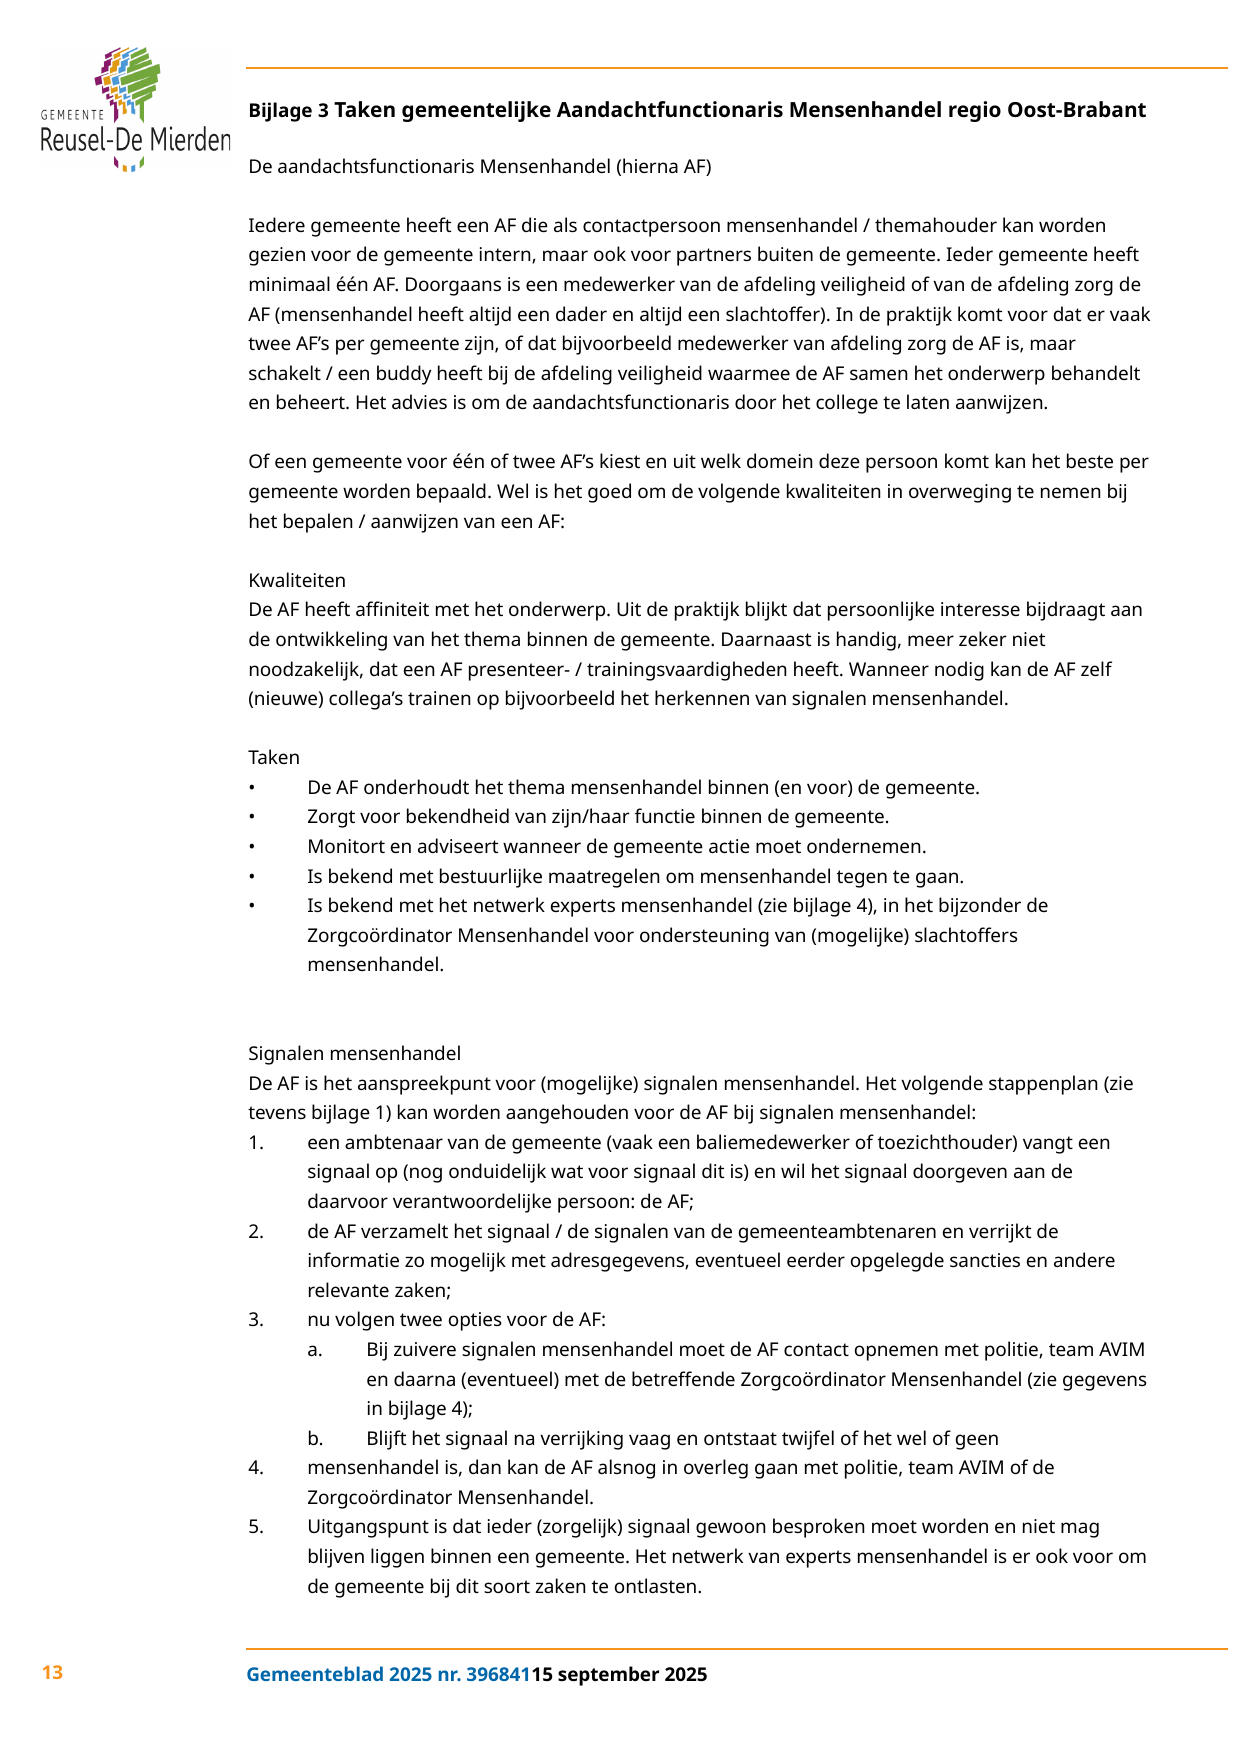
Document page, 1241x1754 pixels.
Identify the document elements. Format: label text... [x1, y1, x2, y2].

text Iedere gemeente heeft een AF die als contactpersoon mensenhandel / themahouder kan worden gezien voor de gemeente intern, maar ook voor partners buiten de gemeente. Ieder gemeente heeft minimaal één AF. Doorgaans is een medewerker van de afdeling veiligheid of van de afdeling zorg de AF (mensenhandel heeft altijd een dader en altijd een slachtoffer). In de praktijk komt voor dat er vaak twee AF’s per gemeente zijn, of dat bijvoorbeeld medewerker van afdeling zorg de AF is, maar schakelt / een buddy heeft bij de afdeling veiligheid waarmee de AF samen het onderwerp behandelt en beheert. Het advies is om de aandachtsfunctionaris door het college te laten aanwijzen. [248, 212, 1152, 415]
text Bijlage 3 Taken gemeentelijke Aandachtfunctionaris Mensenhandel regio Oost-Brabant [248, 95, 1152, 123]
list de AF verzamelt het signaal / de signalen van de gemeenteambtenaren en verrijkt de informatie zo mogelijk met adresgegevens, eventueel eerder opgelegde sancties en andere relevante zaken; [248, 1218, 1152, 1303]
list Is bekend met het netwerk experts mensenhandel (zie bijlage 4), in het bijzonder de Zorgcoördinator Mensenhandel voor ondersteuning van (mogelijke) slachtoffers mensenhandel. [248, 892, 1152, 977]
list De AF onderhoudt het thema mensenhandel binnen (en voor) de gemeente. [248, 774, 1152, 800]
list Uitgangspunt is dat ieder (zorgelijk) signaal gewoon besproken moet worden en niet mag blijven liggen binnen een gemeente. Het netwerk van experts mensenhandel is er ook voor om de gemeente bij dit soort zaken te ontlasten. [248, 1514, 1152, 1599]
list Blijft het signaal na verrijking vaag en ontstaat twijfel of het wel of geen [307, 1425, 1152, 1451]
list Zorgt voor bekendheid van zijn/haar functie binnen de gemeente. [248, 804, 1152, 829]
text Kwaliteiten [248, 567, 1152, 593]
text De AF is het aanspreekpunt voor (mogelijke) signalen mensenhandel. Het volgende stappenplan (zie tevens bijlage 1) kan worden aangehouden voor de AF bij signalen mensenhandel: [248, 1070, 1152, 1125]
list Monitort en adviseert wanneer de gemeente actie moet ondernemen. [248, 833, 1152, 859]
picture [41, 47, 231, 172]
text De aandachtsfunctionaris Mensenhandel (hierna AF) [248, 153, 1152, 179]
list Bij zuivere signalen mensenhandel moet de AF contact opnemen met politie, team AVIM en daarna (eventueel) met de betreffende Zorgcoördinator Mensenhandel (zie gegevens in bijlage 4); [307, 1336, 1152, 1421]
list een ambtenaar van de gemeente (vaak een baliemedewerker of toezichthouder) vangt een signaal op (nog onduidelijk wat voor signaal dit is) en wil het signaal doorgeven aan de daarvoor verantwoordelijke persoon: de AF; [248, 1129, 1152, 1214]
list mensenhandel is, dan kan de AF alsnog in overleg gaan met politie, team AVIM of de Zorgcoördinator Mensenhandel. [248, 1454, 1152, 1510]
text Of een gemeente voor één of twee AF’s kiest en uit welk domein deze persoon komt kan het beste per gemeente worden bepaald. Wel is het goed om de volgende kwaliteiten in overweging te nemen bij het bepalen / aanwijzen van een AF: [248, 449, 1152, 534]
list Is bekend met bestuurlijke maatregelen om mensenhandel tegen te gaan. [248, 863, 1152, 889]
text Taken [248, 744, 1152, 770]
list nu volgen twee opties voor de AF: [248, 1307, 1152, 1332]
text Signalen mensenhandel [248, 1040, 1152, 1066]
text De AF heeft affiniteit met het onderwerp. Uit de praktijk blijkt dat persoonlijke interesse bijdraagt aan de ontwikkeling van het thema binnen de gemeente. Daarnaast is handig, meer zeker niet noodzakelijk, dat een AF presenteer- / trainingsvaardigheden heeft. Wanneer nodig kan de AF zelf (nieuwe) collega’s trainen op bijvoorbeeld het herkennen van signalen mensenhandel. [248, 597, 1152, 711]
